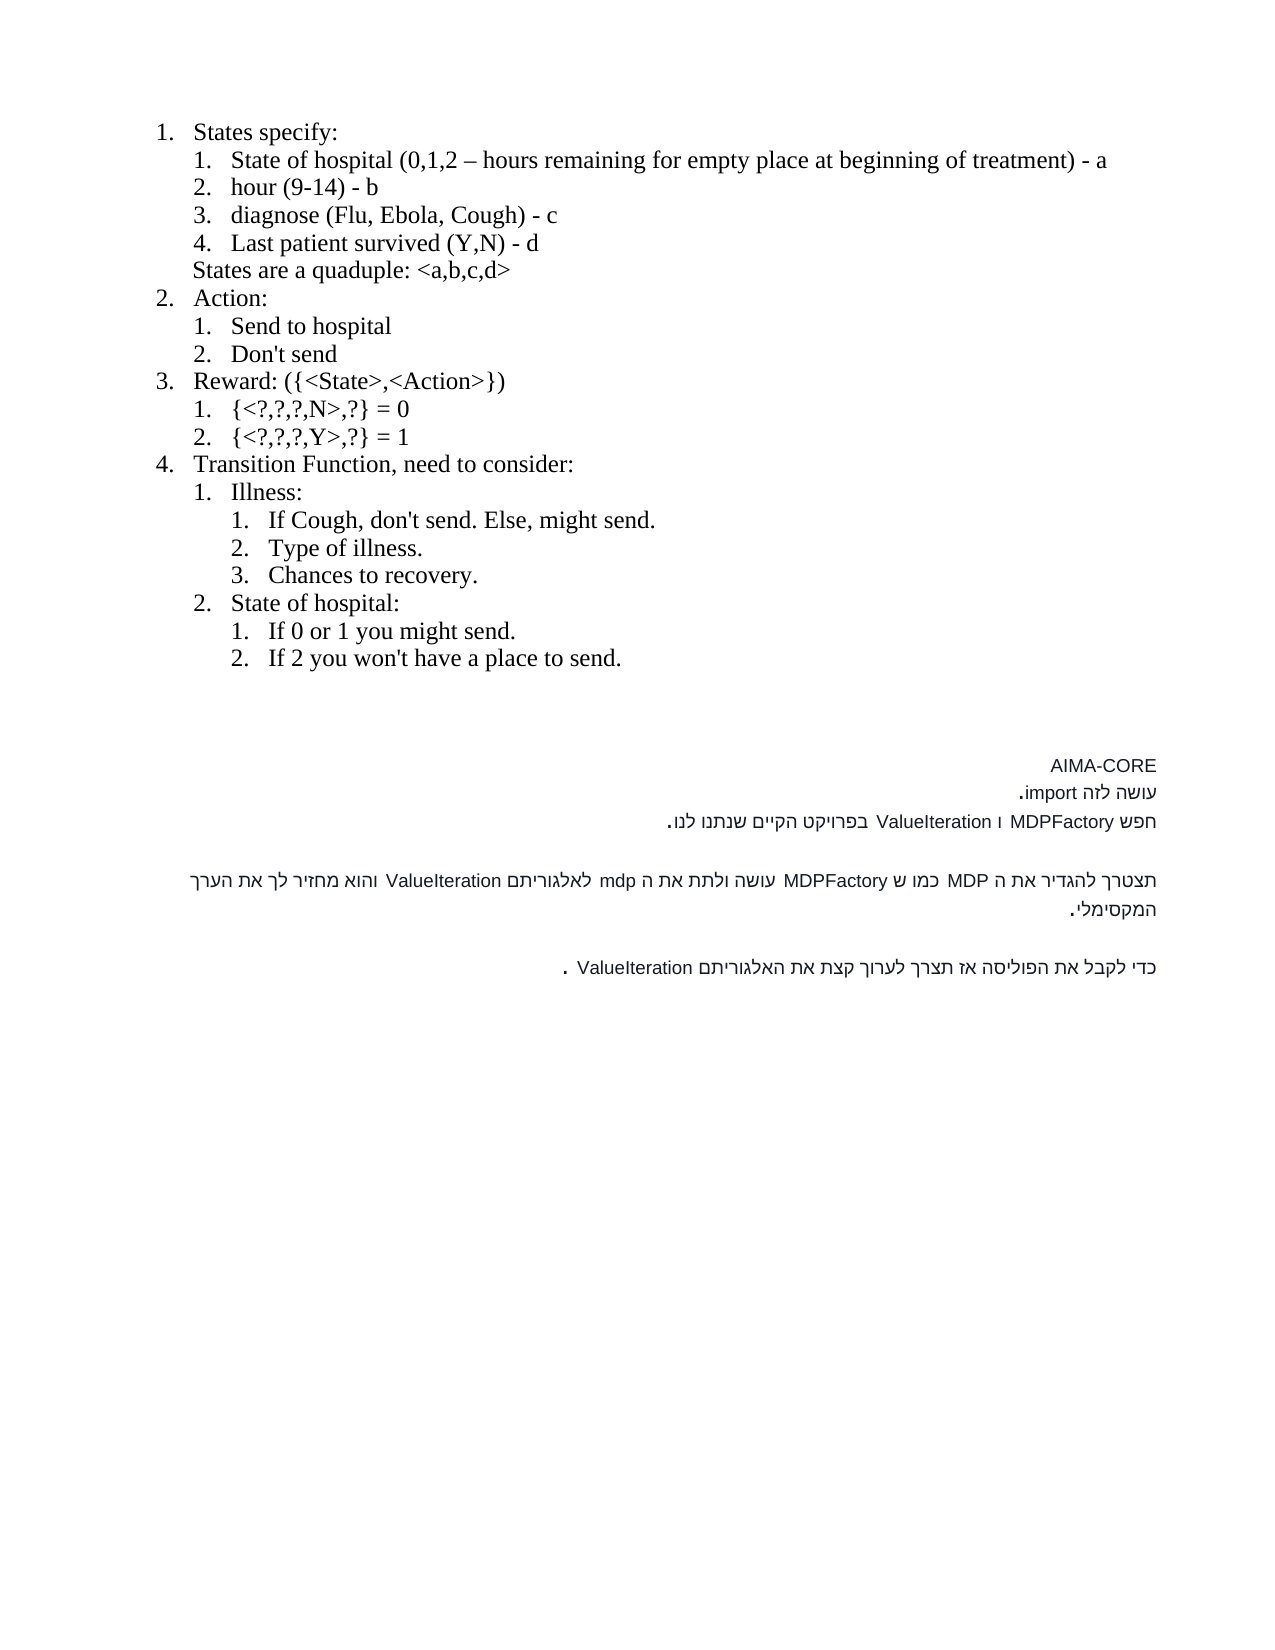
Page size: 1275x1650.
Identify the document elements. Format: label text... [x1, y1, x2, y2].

list Don't send [193, 340, 1157, 367]
list Chances to recovery. [231, 561, 1157, 589]
list Transition Function, need to consider: [156, 451, 1157, 478]
list Illness: [193, 478, 1157, 506]
text States are a quaduple: <a,b,c,d> [118, 257, 1157, 284]
list If 2 you won't have a place to send. [231, 644, 1157, 672]
list Action: [156, 284, 1157, 312]
text AIMA-CORE עושה לזה import. חפש MDPFactory ו ValueIteration בפרויקט הקיים שנתנו לנו. תצטרך להגדיר את ה MDP כמו ש MDPFactory עושה ולתת את ה mdp לאלגוריתם ValueIteration והוא מחזיר לך את הערך המקסימלי. כדי לקבל את הפוליסה אז תצרך לערוך קצת את האלגוריתם ValueIteration . [118, 755, 1157, 981]
list diagnose (Flu, Ebola, Cough) - c [193, 201, 1157, 229]
list {<?,?,?,N>,?} = 0 [193, 395, 1157, 423]
list hour (9-14) - b [193, 173, 1157, 201]
list {<?,?,?,Y>,?} = 1 [193, 423, 1157, 451]
list If Cough, don't send. Else, might send. [231, 506, 1157, 534]
list If 0 or 1 you might send. [231, 617, 1157, 644]
list State of hospital: [193, 589, 1157, 617]
list State of hospital (0,1,2 – hours remaining for empty place at beginning of treatment) - a [193, 146, 1157, 173]
list Type of illness. [231, 534, 1157, 561]
list Reward: ({<State>,<Action>}) [156, 367, 1157, 395]
list Last patient survived (Y,N) - d [193, 229, 1157, 257]
list Send to hospital [193, 312, 1157, 340]
list States specify: [156, 118, 1157, 146]
